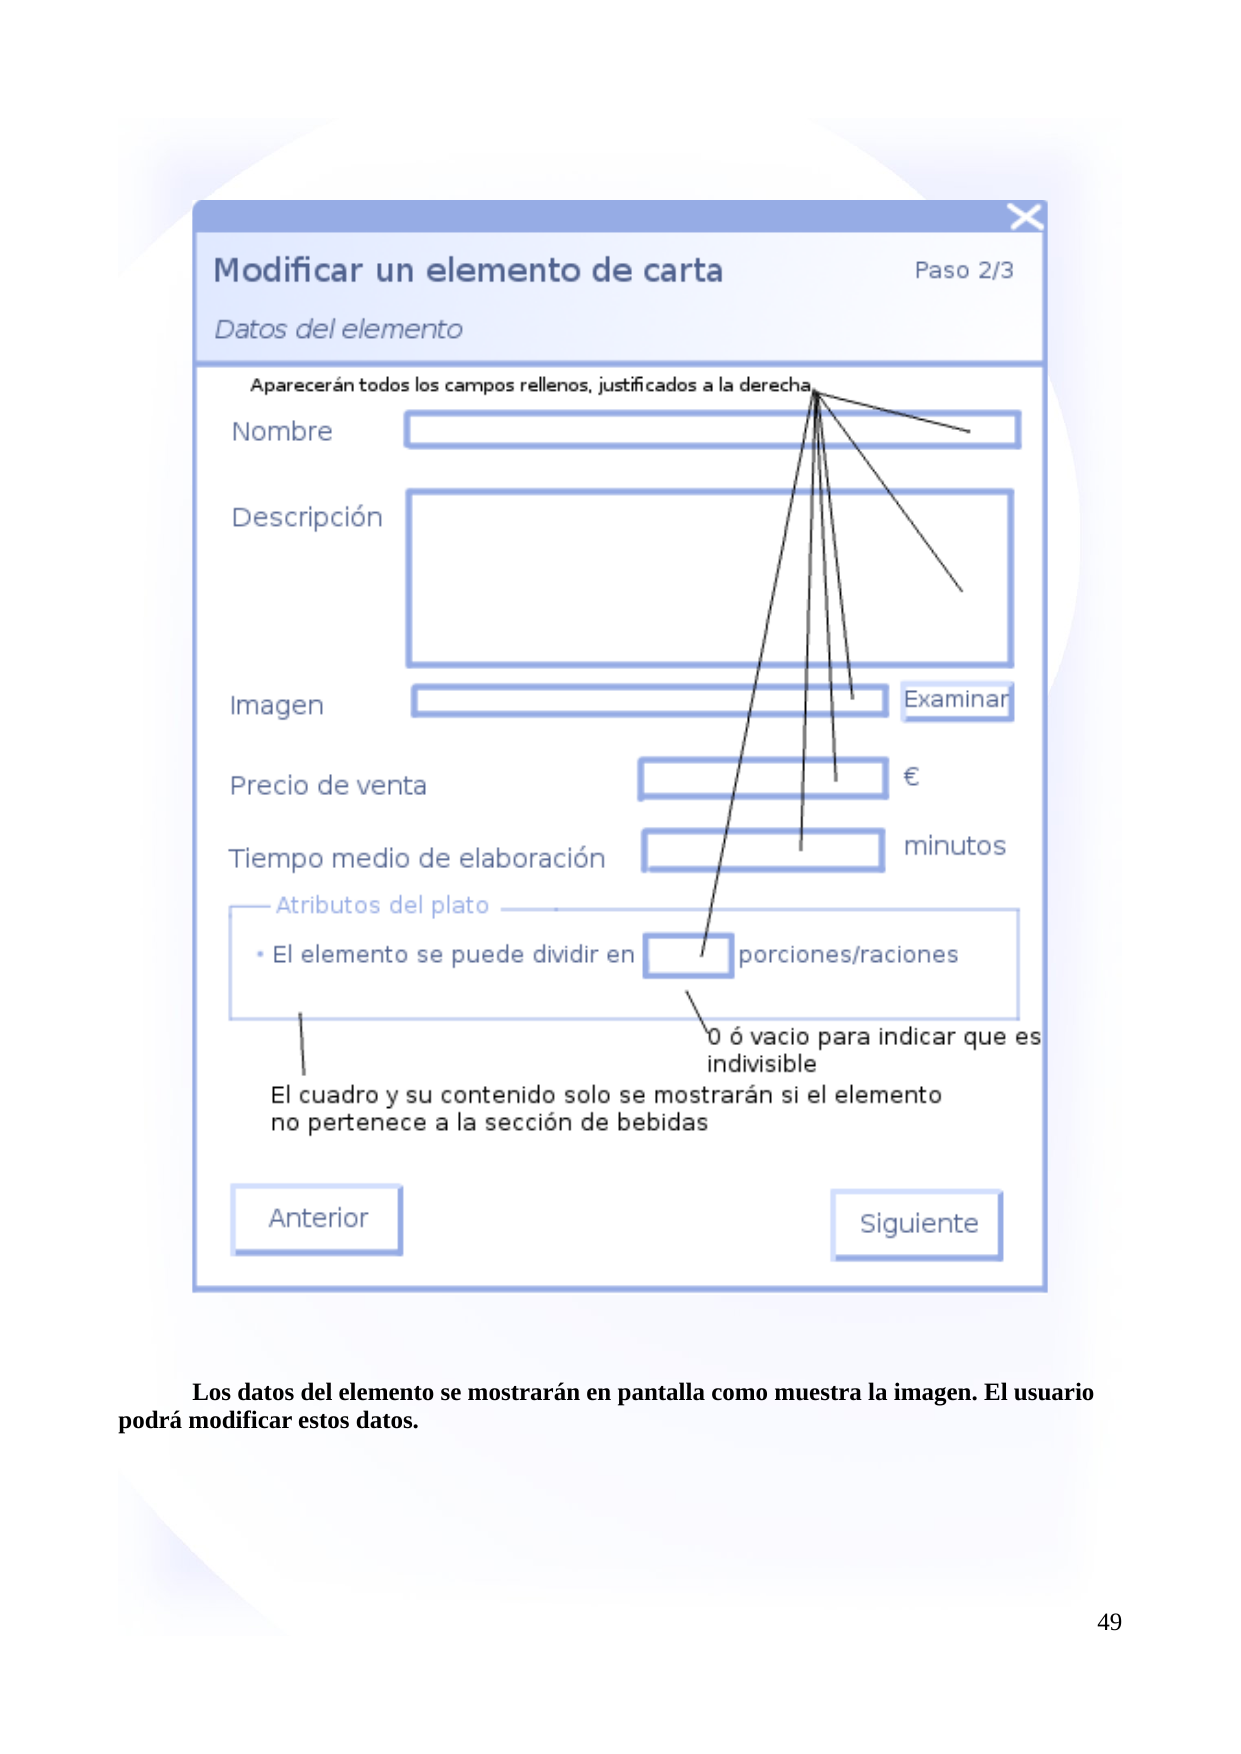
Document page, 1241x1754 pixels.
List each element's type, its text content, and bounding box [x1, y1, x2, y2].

picture [118, 118, 1122, 1377]
picture [118, 1434, 1122, 1636]
text Los datos del elemento se mostrarán en pantalla como muestra la imagen. El usuario podrá modificar estos datos. [118, 1377, 1122, 1434]
